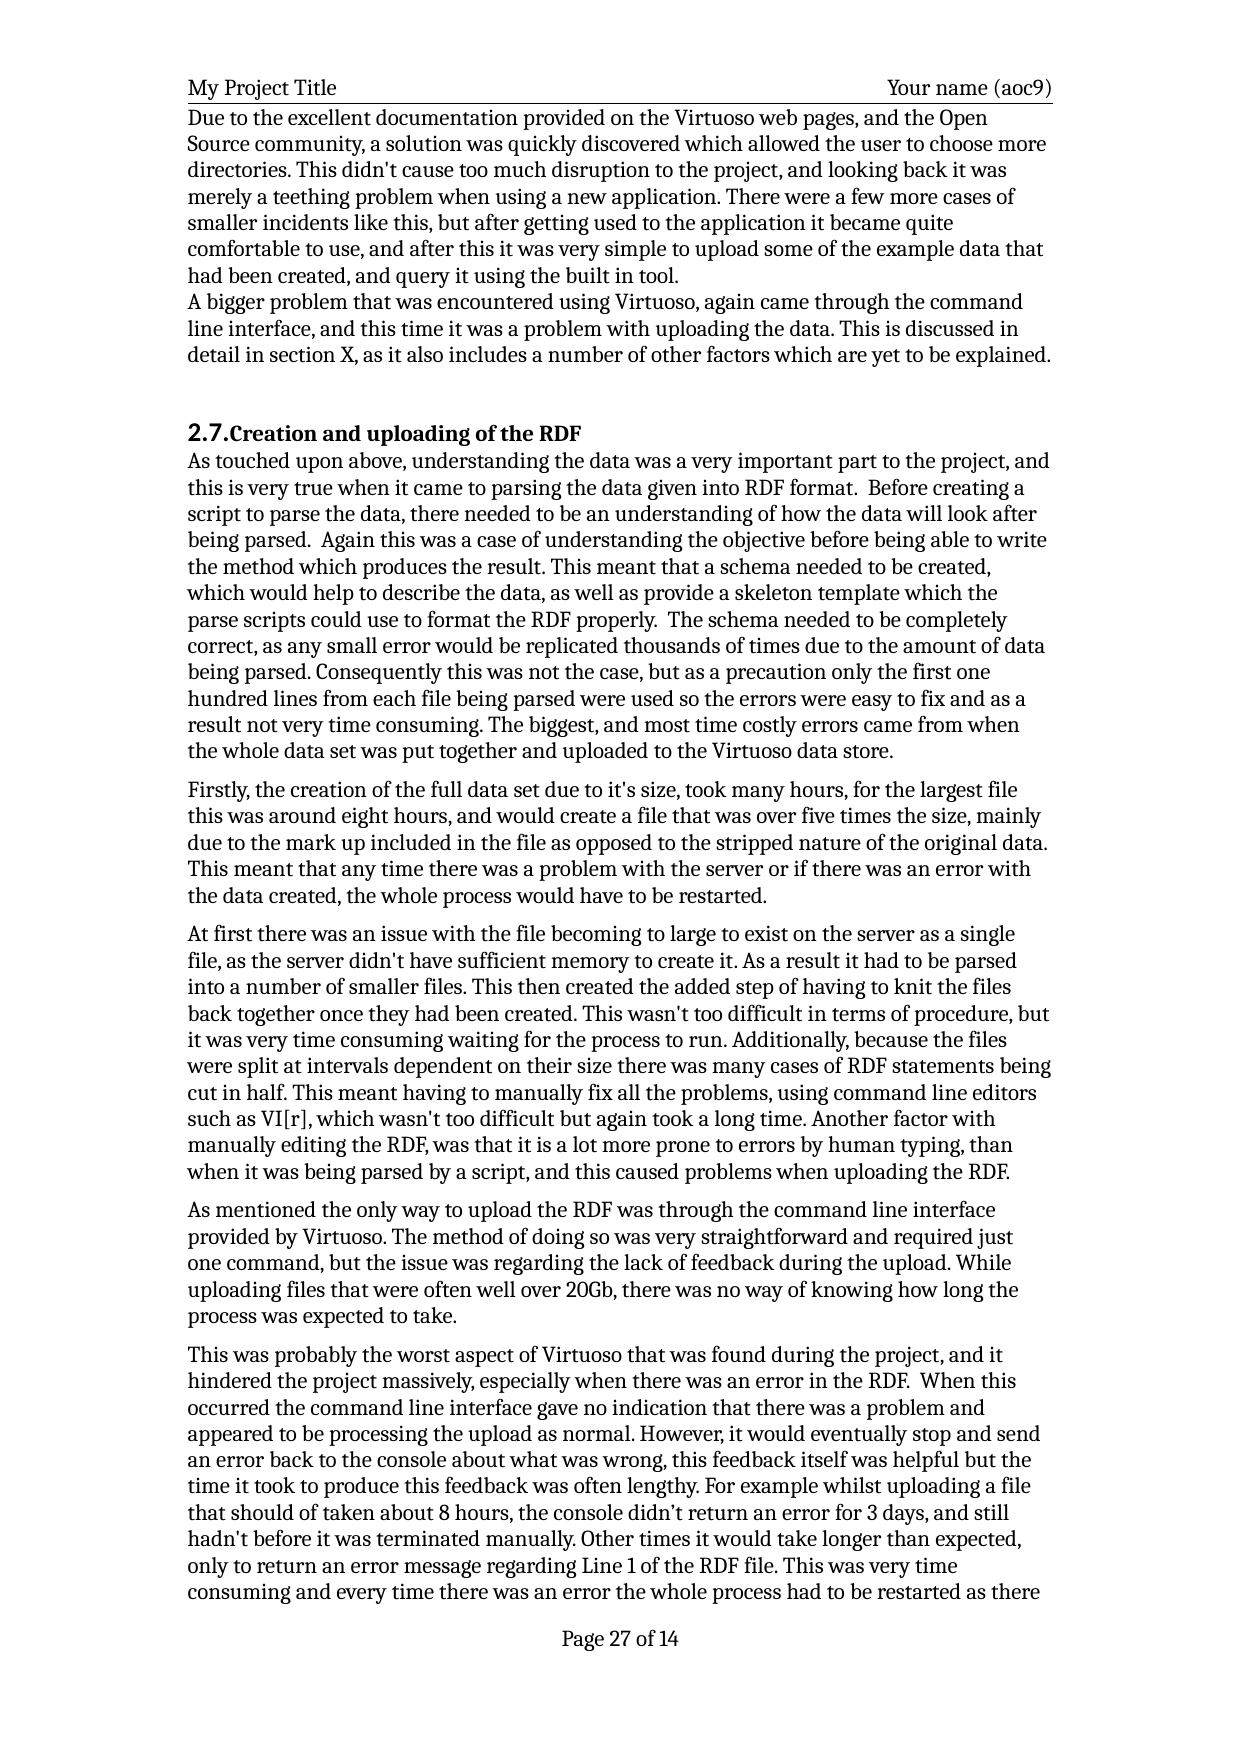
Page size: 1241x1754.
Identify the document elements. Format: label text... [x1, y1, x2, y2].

text Firstly, the creation of the full data set due to it's size, took many hours, for the largest file this was around eight hours, and would create a file that was over five times the size, mainly due to the mark up included in the file as opposed to the stripped nature of the original data. This meant that any time there was a problem with the server or if there was an error with the data created, the whole process would have to be restarted. [187, 777, 1053, 909]
text A bigger problem that was encountered using Virtuoso, again came through the command line interface, and this time it was a problem with uploading the data. This is discussed in detail in section X, as it also includes a number of other factors which are yet to be explained. [187, 289, 1053, 368]
text As mentioned the only way to upload the RDF was through the command line interface provided by Virtuoso. The method of doing so was very straightforward and required just one command, but the issue was regarding the lack of feedback during the upload. While uploading files that were often well over 20Gb, there was no way of knowing how long the process was expected to take. [187, 1197, 1053, 1329]
subtitle Creation and uploading of the RDF [187, 415, 1053, 448]
text This was probably the worst aspect of Virtuoso that was found during the project, and it hindered the project massively, especially when there was an error in the RDF. When this occurred the command line interface gave no indication that there was a problem and appeared to be processing the upload as normal. However, it would eventually stop and send an error back to the console about what was wrong, this feedback itself was helpful but the time it took to produce this feedback was often lengthy. For example whilst uploading a file that should of taken about 8 hours, the console didn’t return an error for 3 days, and still hadn't before it was terminated manually. Other times it would take longer than expected, only to return an error message regarding Line 1 of the RDF file. This was very time consuming and every time there was an error the whole process had to be restarted as there [187, 1342, 1053, 1605]
text Due to the excellent documentation provided on the Virtuoso web pages, and the Open Source community, a solution was quickly discovered which allowed the user to choose more directories. This didn't cause too much disruption to the project, and looking back it was merely a teething problem when using a new application. There were a few more cases of smaller incidents like this, but after getting used to the application it became quite comfortable to use, and after this it was very simple to upload some of the example data that had been created, and query it using the built in tool. [187, 104, 1053, 289]
text At first there was an issue with the file becoming to large to exist on the server as a single file, as the server didn't have sufficient memory to create it. As a result it had to be parsed into a number of smaller files. This then created the added step of having to knit the files back together once they had been created. This wasn't too difficult in terms of procedure, but it was very time consuming waiting for the process to run. Additionally, because the files were split at intervals dependent on their size there was many cases of RDF statements being cut in half. This meant having to manually fix all the problems, using command line editors such as VI[r], which wasn't too difficult but again took a long time. Another factor with manually editing the RDF, was that it is a lot more prone to errors by human typing, than when it was being parsed by a script, and this caused problems when uploading the RDF. [187, 921, 1053, 1185]
text As touched upon above, understanding the data was a very important part to the project, and this is very true when it came to parsing the data given into RDF format. Before creating a script to parse the data, there needed to be an understanding of how the data will look after being parsed. Again this was a case of understanding the objective before being able to write the method which produces the result. This meant that a schema needed to be created, which would help to describe the data, as well as provide a skeleton template which the parse scripts could use to format the RDF properly. The schema needed to be completely correct, as any small error would be replicated thousands of times due to the amount of data being parsed. Consequently this was not the case, but as a precaution only the first one hundred lines from each file being parsed were used so the errors were easy to fix and as a result not very time consuming. The biggest, and most time costly errors came from when the whole data set was put together and uploaded to the Virtuoso data store. [187, 448, 1053, 764]
